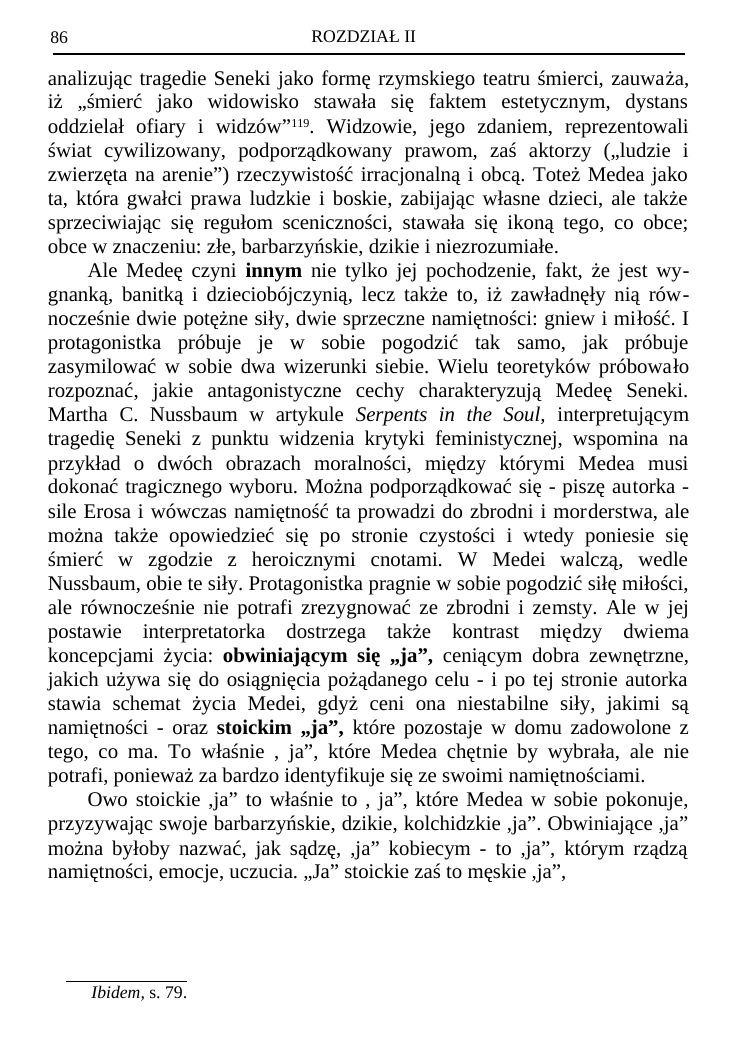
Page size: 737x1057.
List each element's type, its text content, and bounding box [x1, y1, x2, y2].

text Owo stoickie ,ja” to właśnie to , ja”, które Medea w sobie pokonuje, przyzywając swoje barbarzyńskie, dzikie, kolchidzkie ,ja”. Obwiniające ,ja” można byłoby nazwać, jak sądzę, ,ja” kobiecym - to ,ja”, którym rządzą namiętności, emocje, uczucia. „Ja” stoickie zaś to męskie ,ja”, [48, 787, 689, 883]
text Ibidem, s. 79. [66, 982, 187, 1002]
text analizując tragedie Seneki jako formę rzymskiego teatru śmierci, zauwa­ża, iż „śmierć jako widowisko stawała się faktem estetycznym, dystans oddzielał ofiary i widzów”119. Widzowie, jego zdaniem, reprezentowali świat cywilizowany, podporządkowany prawom, zaś aktorzy („ludzie i zwierzęta na arenie”) rzeczywistość irracjonalną i obcą. Toteż Medea jako ta, która gwałci prawa ludzkie i boskie, zabijając własne dzieci, ale także sprzeciwiając się regułom sceniczności, stawała się ikoną tego, co obce; obce w znaczeniu: złe, barbarzyńskie, dzikie i niezrozumiałe. [48, 65, 689, 258]
text Ale Medeę czyni innym nie tylko jej pochodzenie, fakt, że jest wy­gnanką, banitką i dzieciobójczynią, lecz także to, iż zawładnęły nią rów­nocześnie dwie potężne siły, dwie sprzeczne namiętności: gniew i mi­łość. I protagonistka próbuje je w sobie pogodzić tak samo, jak próbuje zasymilować w sobie dwa wizerunki siebie. Wielu teoretyków próbowa­ło rozpoznać, jakie antagonistyczne cechy charakteryzują Medeę Seneki. Martha C. Nussbaum w artykule Serpents in the Soul, interpretującym tragedię Seneki z punktu widzenia krytyki feministycznej, wspomina na przykład o dwóch obrazach moralności, między którymi Medea musi dokonać tragicznego wyboru. Można podporządkować się - piszę au­torka - sile Erosa i wówczas namiętność ta prowadzi do zbrodni i mor­derstwa, ale można także opowiedzieć się po stronie czystości i wtedy poniesie się śmierć w zgodzie z heroicznymi cnotami. W Medei walczą, wedle Nussbaum, obie te siły. Protagonistka pragnie w sobie pogodzić siłę miłości, ale równocześnie nie potrafi zrezygnować ze zbrodni i ze­msty. Ale w jej postawie interpretatorka dostrzega także kontrast mię­dzy dwiema koncepcjami życia: obwiniającym się „ja”, ceniącym do­bra zewnętrzne, jakich używa się do osiągnięcia pożądanego celu - i po tej stronie autorka stawia schemat życia Medei, gdyż ceni ona niesta­bilne siły, jakimi są namiętności - oraz stoickim „ja”, które pozostaje w domu zadowolone z tego, co ma. To właśnie , ja”, które Medea chęt­nie by wybrała, ale nie potrafi, ponieważ za bardzo identyfikuje się ze swoimi namiętnościami. [48, 258, 689, 787]
text 86 [50, 27, 74, 48]
text ROZDZIAŁ II [311, 25, 426, 46]
